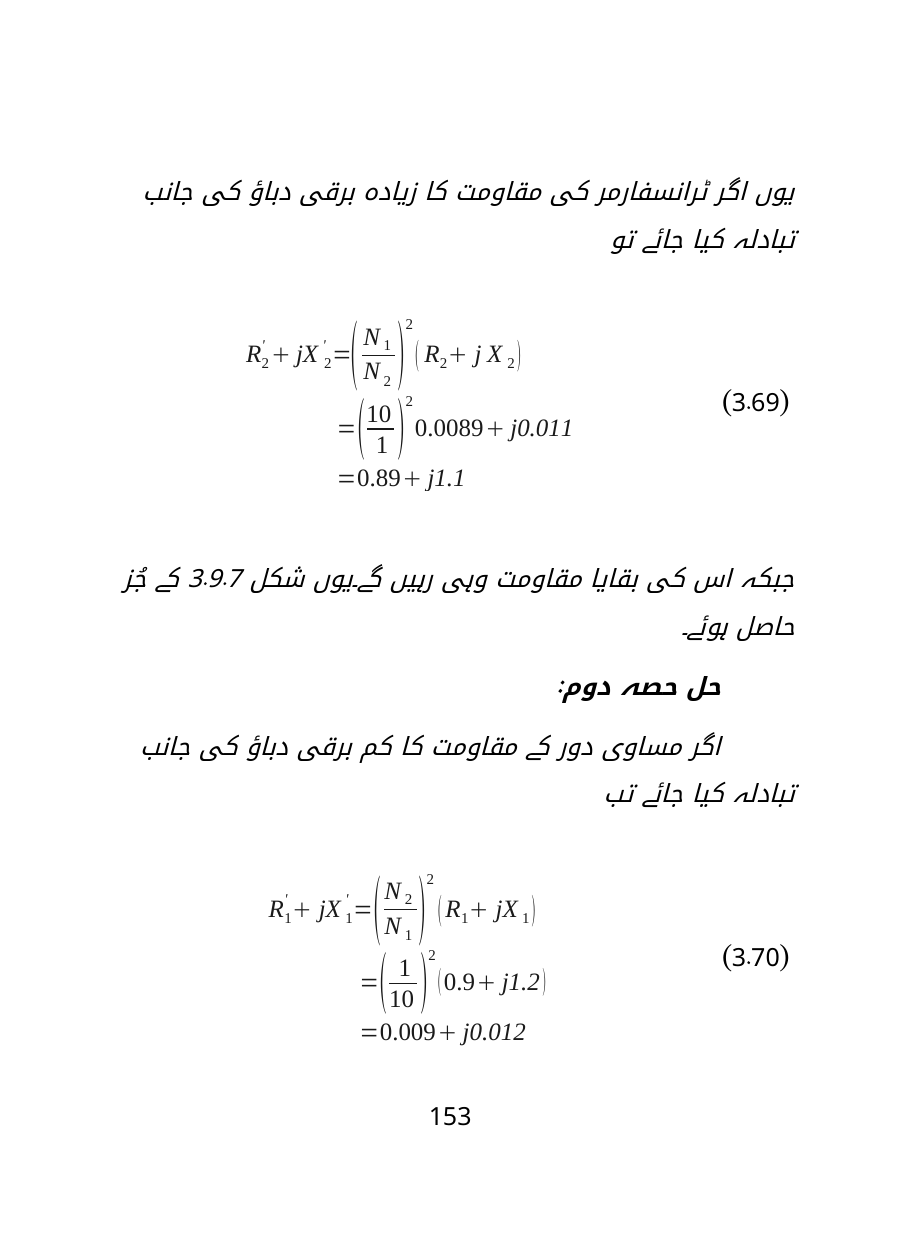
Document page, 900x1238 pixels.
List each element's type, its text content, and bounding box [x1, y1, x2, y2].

table_header [105, 310, 705, 509]
text جبکہ اس کی بقایا مقاومت وہی رہیں گے۔یوں شکل 316 کے جُز حاصل ہوئے۔ [105, 556, 795, 651]
table_header (3.69) [705, 310, 795, 509]
table_header [105, 864, 700, 1063]
table_header (3.70) [700, 864, 795, 1063]
text اگر مساوی دور کے مقاومت کا کم برقی دباؤ کی جانب تبادلہ کیا جائے تب [105, 723, 795, 818]
text حل حصہ دوم: [105, 663, 795, 710]
text یوں اگر ٹرانسفارمر کی مقاومت کا زیادہ برقی دباؤ کی جانب تبادلہ کیا جائے تو [105, 168, 795, 263]
